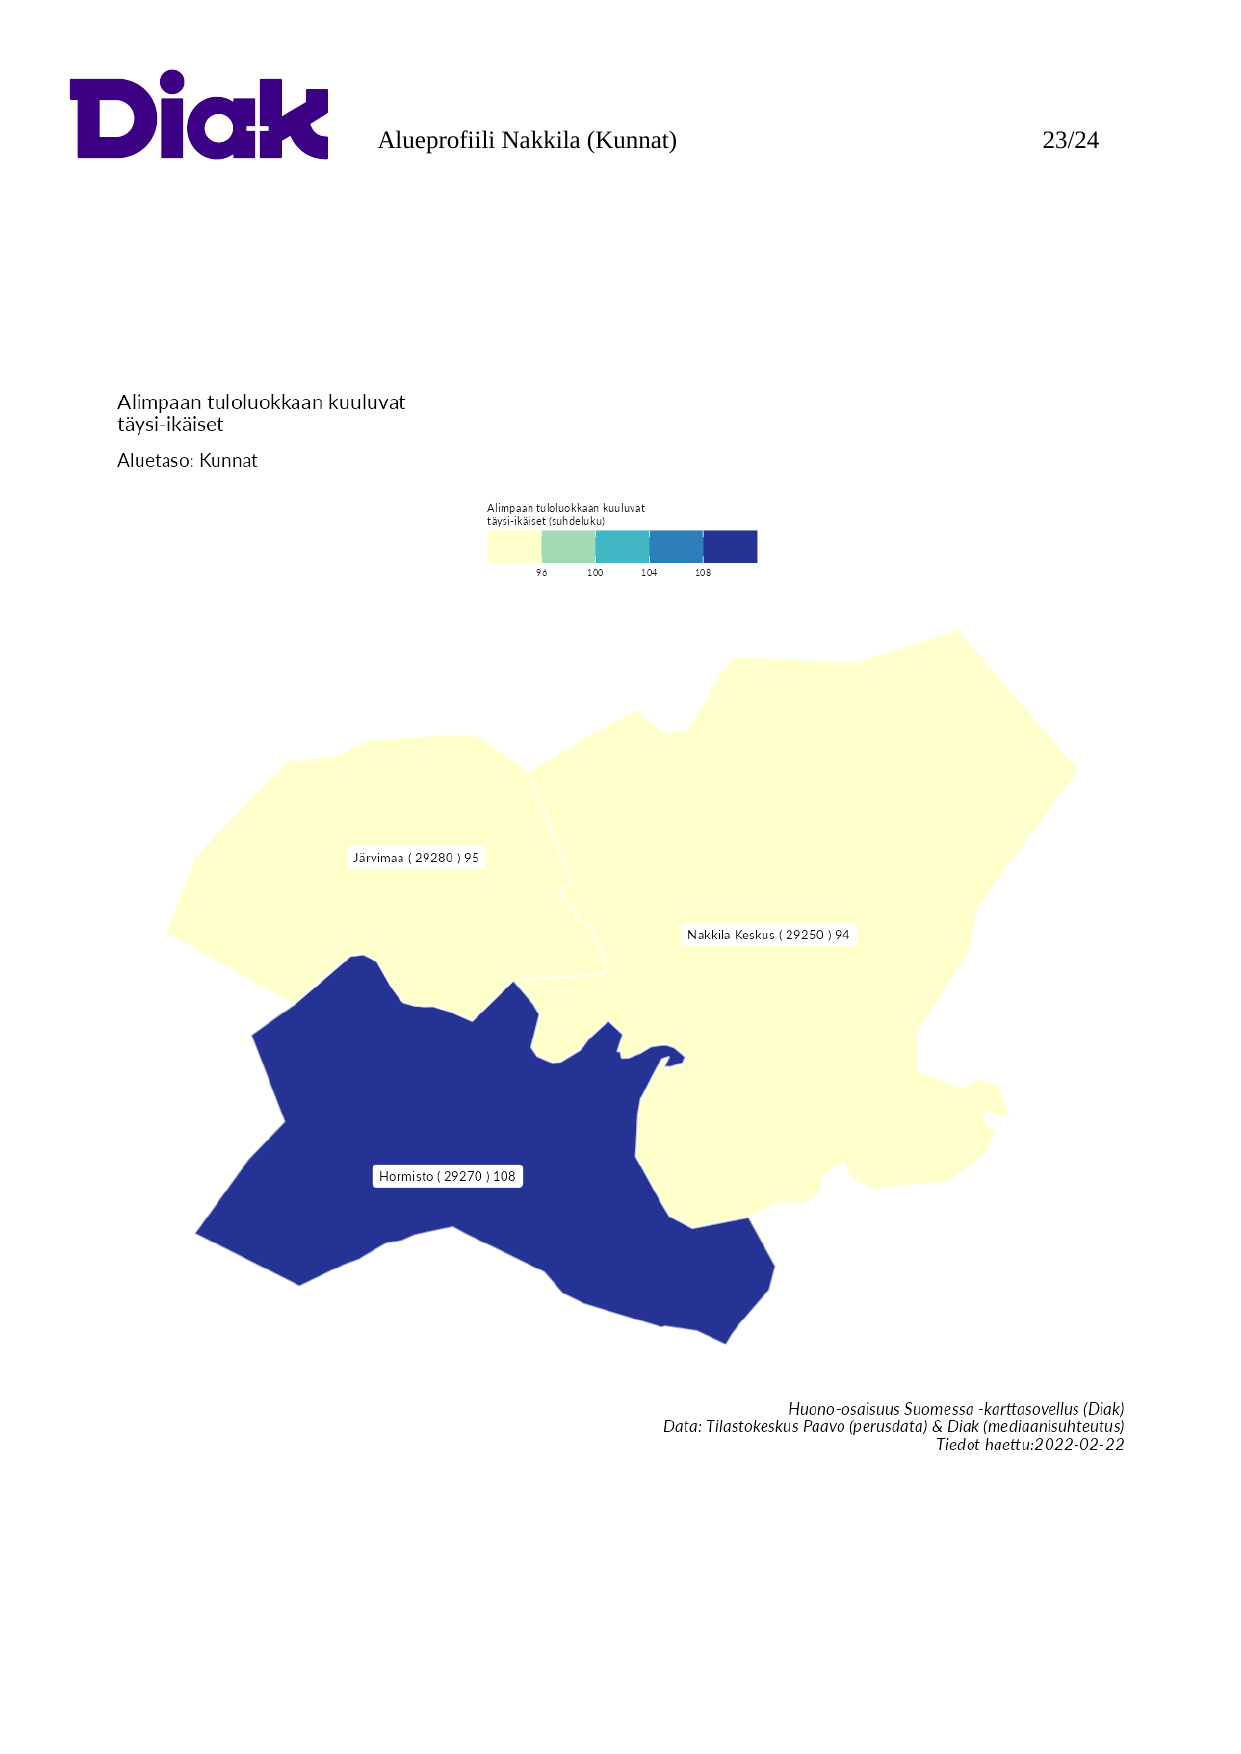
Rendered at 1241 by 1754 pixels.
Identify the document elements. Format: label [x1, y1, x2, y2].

picture [61, 196, 1179, 1651]
